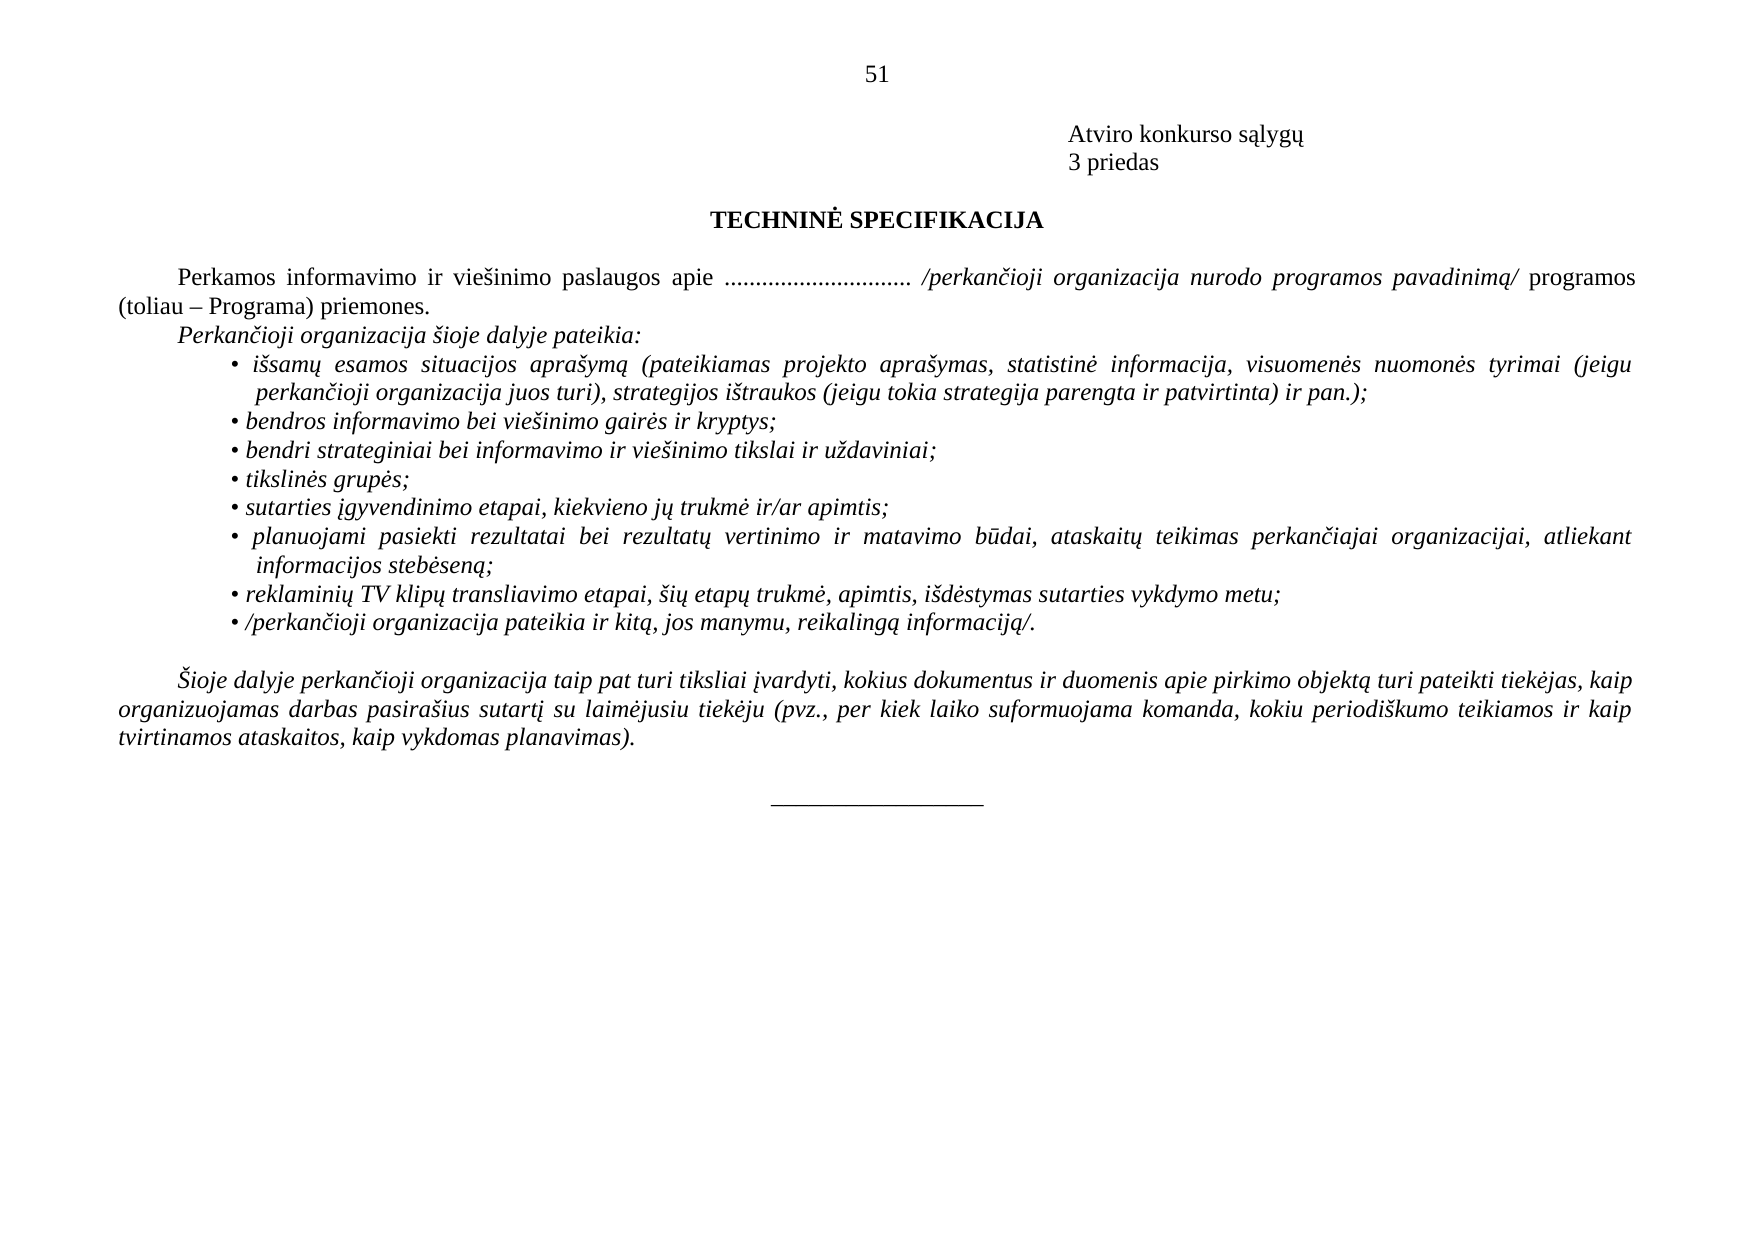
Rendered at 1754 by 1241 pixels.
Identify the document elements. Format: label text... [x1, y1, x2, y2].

text • tikslinės grupės; [230, 464, 1636, 492]
text 3 priedas [1068, 147, 1636, 176]
text • planuojami pasiekti rezultatai bei rezultatų vertinimo ir matavimo būdai, ataskaitų teikimas perkančiajai organizacijai, atliekant informacijos stebėseną; [230, 521, 1636, 579]
text • bendros informavimo bei viešinimo gairės ir kryptys; [230, 406, 1636, 435]
text TECHNINĖ SPECIFIKACIJA [118, 205, 1636, 234]
text _________________ [118, 780, 1636, 809]
text • reklaminių TV klipų transliavimo etapai, šių etapų trukmė, apimtis, išdėstymas sutarties vykdymo metu; [230, 579, 1636, 607]
text Perkamos informavimo ir viešinimo paslaugos apie .............................. /perkančioji organizacija nurodo programos pavadinimą/ programos (toliau – Programa) priemones. [118, 262, 1636, 320]
text Atviro konkurso sąlygų [1068, 119, 1636, 147]
text Šioje dalyje perkančioji organizacija taip pat turi tiksliai įvardyti, kokius dokumentus ir duomenis apie pirkimo objektą turi pateikti tiekėjas, kaip organizuojamas darbas pasirašius sutartį su laimėjusiu tiekėju (pvz., per kiek laiko suformuojama komanda, kokiu periodiškumo teikiamos ir kaip tvirtinamos ataskaitos, kaip vykdomas planavimas). [118, 665, 1636, 751]
text • /perkančioji organizacija pateikia ir kitą, jos manymu, reikalingą informaciją/. [230, 607, 1636, 636]
text • bendri strateginiai bei informavimo ir viešinimo tikslai ir uždaviniai; [230, 435, 1636, 464]
text Perkančioji organizacija šioje dalyje pateikia: [118, 320, 1636, 349]
text • išsamų esamos situacijos aprašymą (pateikiamas projekto aprašymas, statistinė informacija, visuomenės nuomonės tyrimai (jeigu perkančioji organizacija juos turi), strategijos ištraukos (jeigu tokia strategija parengta ir patvirtinta) ir pan.); [230, 349, 1636, 406]
text • sutarties įgyvendinimo etapai, kiekvieno jų trukmė ir/ar apimtis; [230, 492, 1636, 521]
